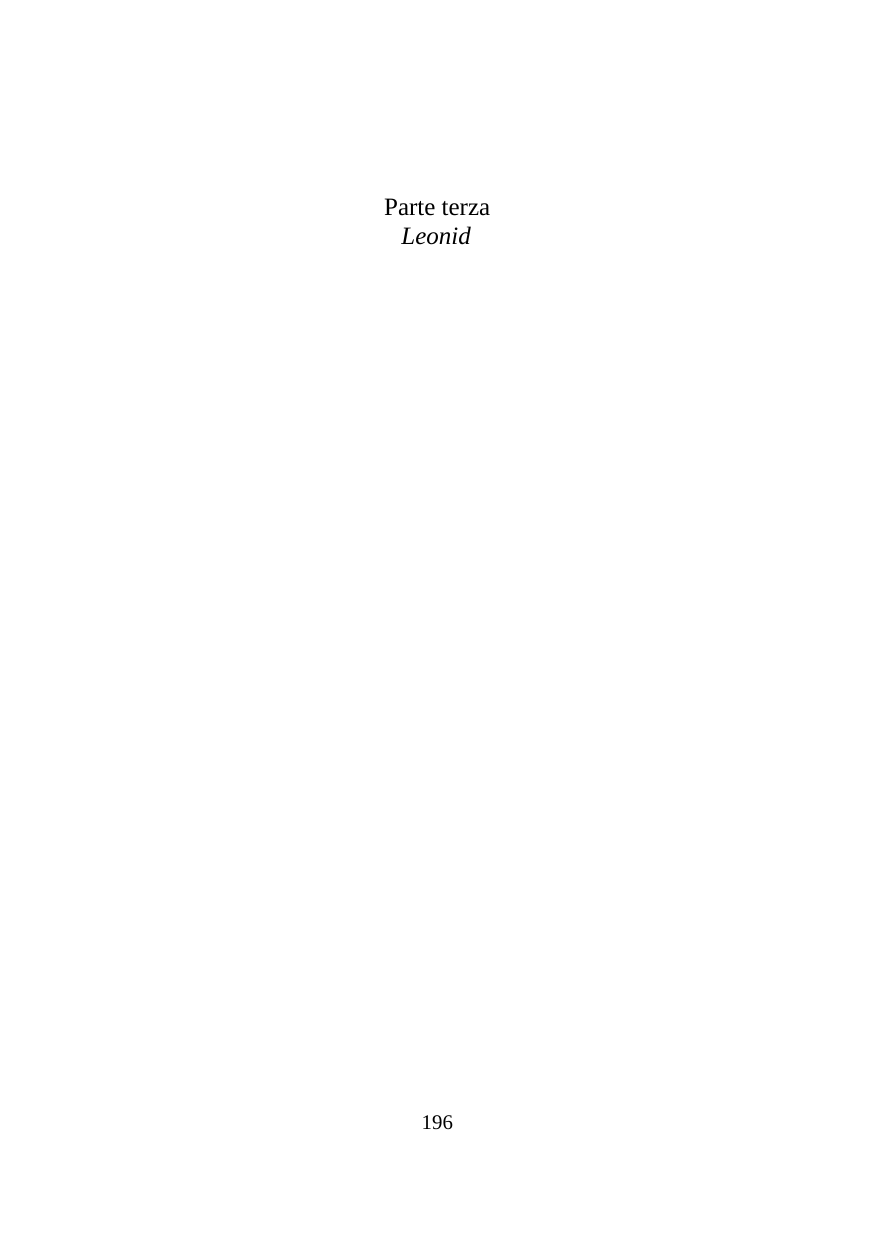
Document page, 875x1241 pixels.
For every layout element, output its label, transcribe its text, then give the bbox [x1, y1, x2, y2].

text Parte terza [106, 192, 768, 221]
text Leonid [106, 221, 768, 250]
